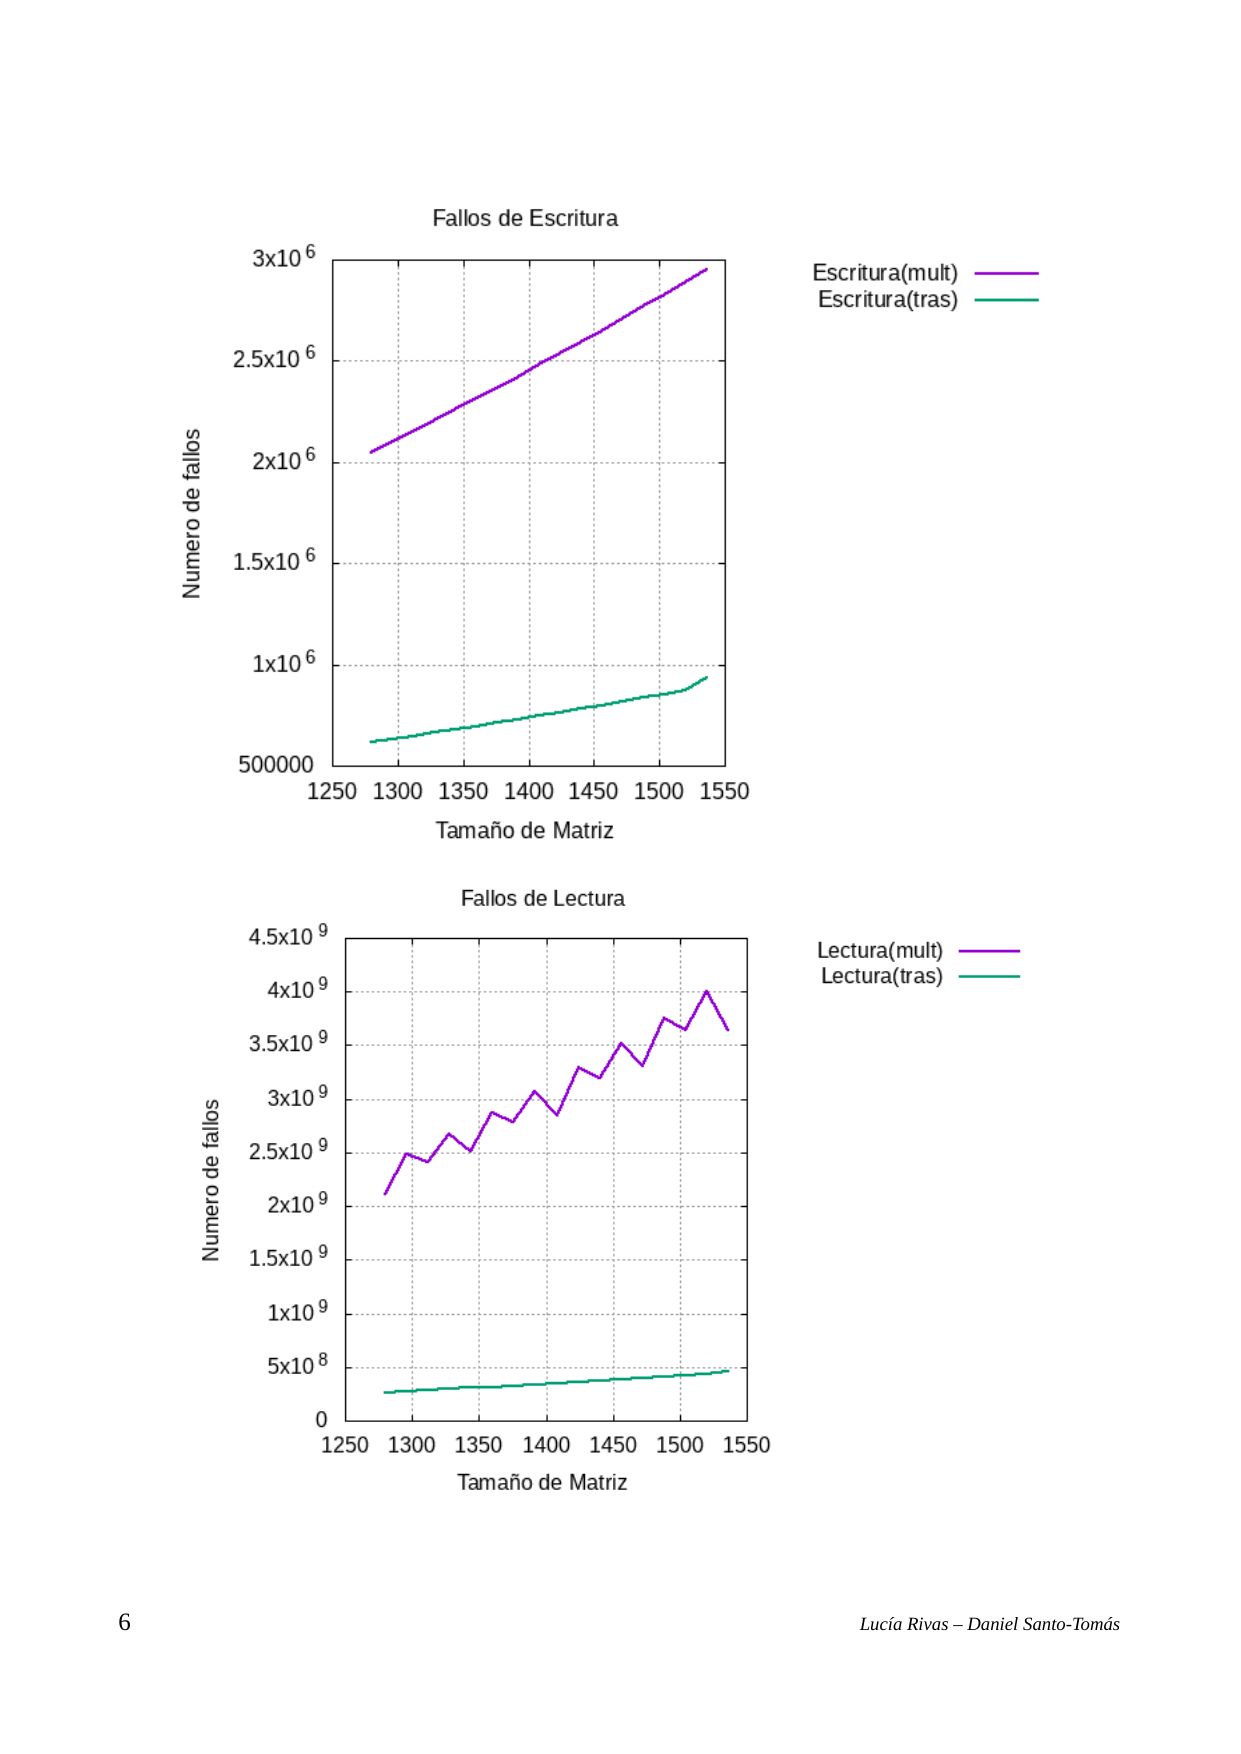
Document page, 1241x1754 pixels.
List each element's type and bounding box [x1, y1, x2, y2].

picture [173, 180, 1067, 851]
picture [193, 862, 1047, 1502]
